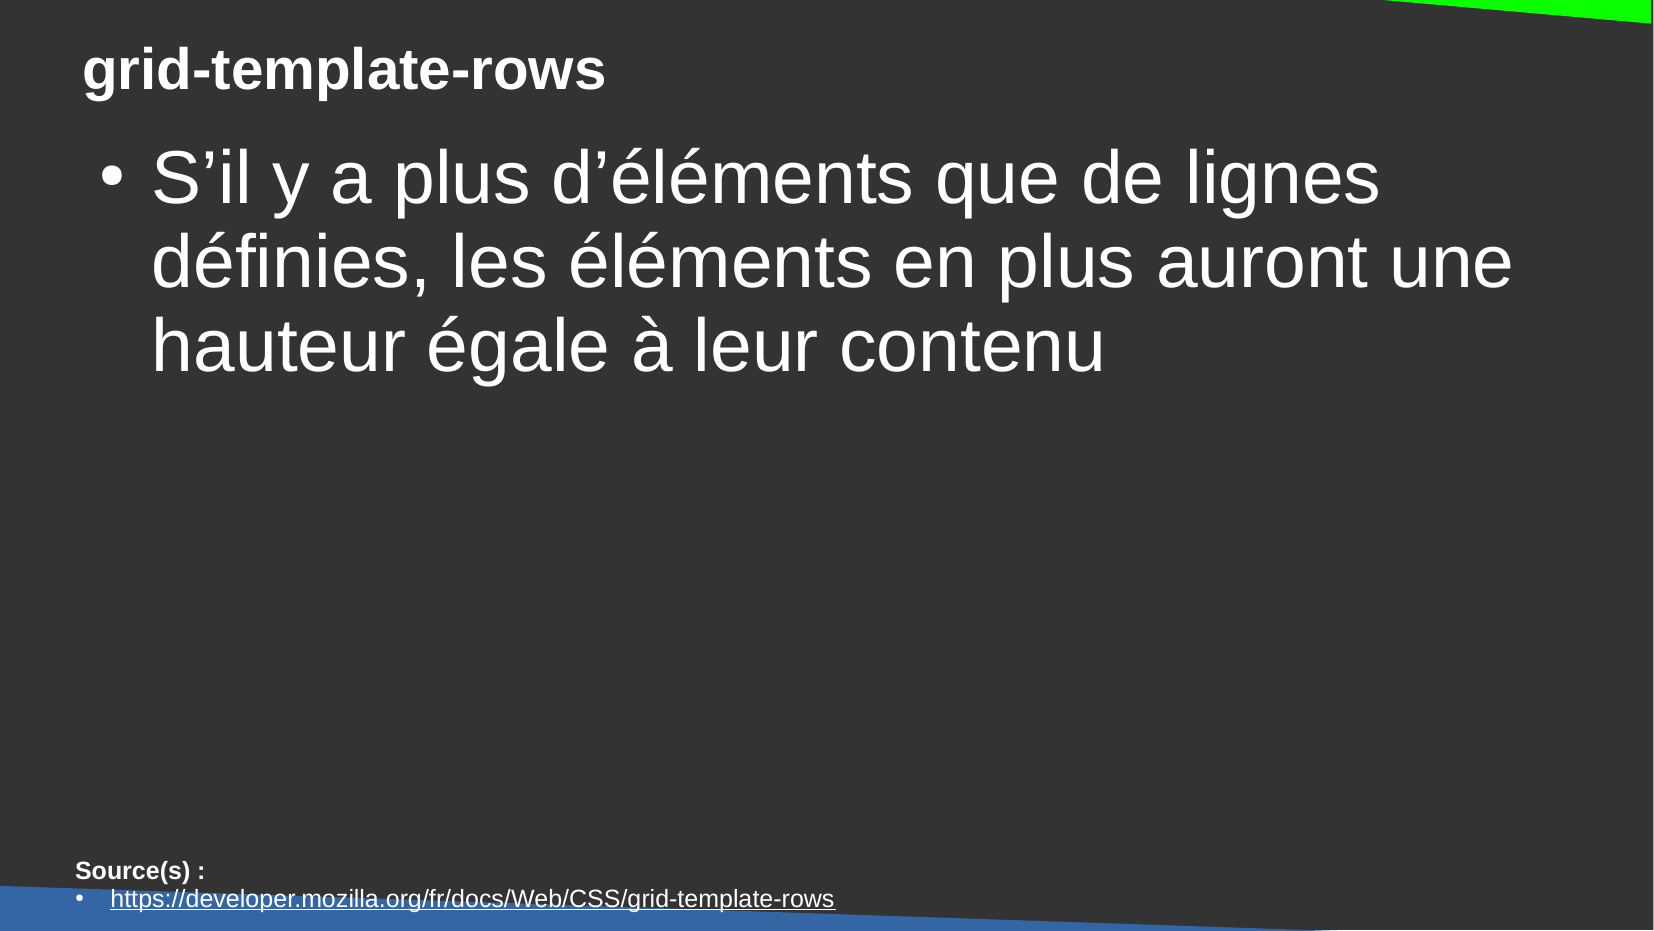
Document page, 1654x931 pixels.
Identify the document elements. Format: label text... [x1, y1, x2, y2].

text_box [0, 885, 1337, 931]
text_box [1382, 0, 1652, 24]
list S’il y a plus d’éléments que de lignes définies, les éléments en plus auront une hauteur égale à leur contenu [80, 135, 1620, 626]
title grid-template-rows [82, 37, 1571, 122]
text_box Source(s) : https://developer.mozilla.org/fr/docs/Web/CSS/grid-template-rows [60, 838, 1546, 920]
